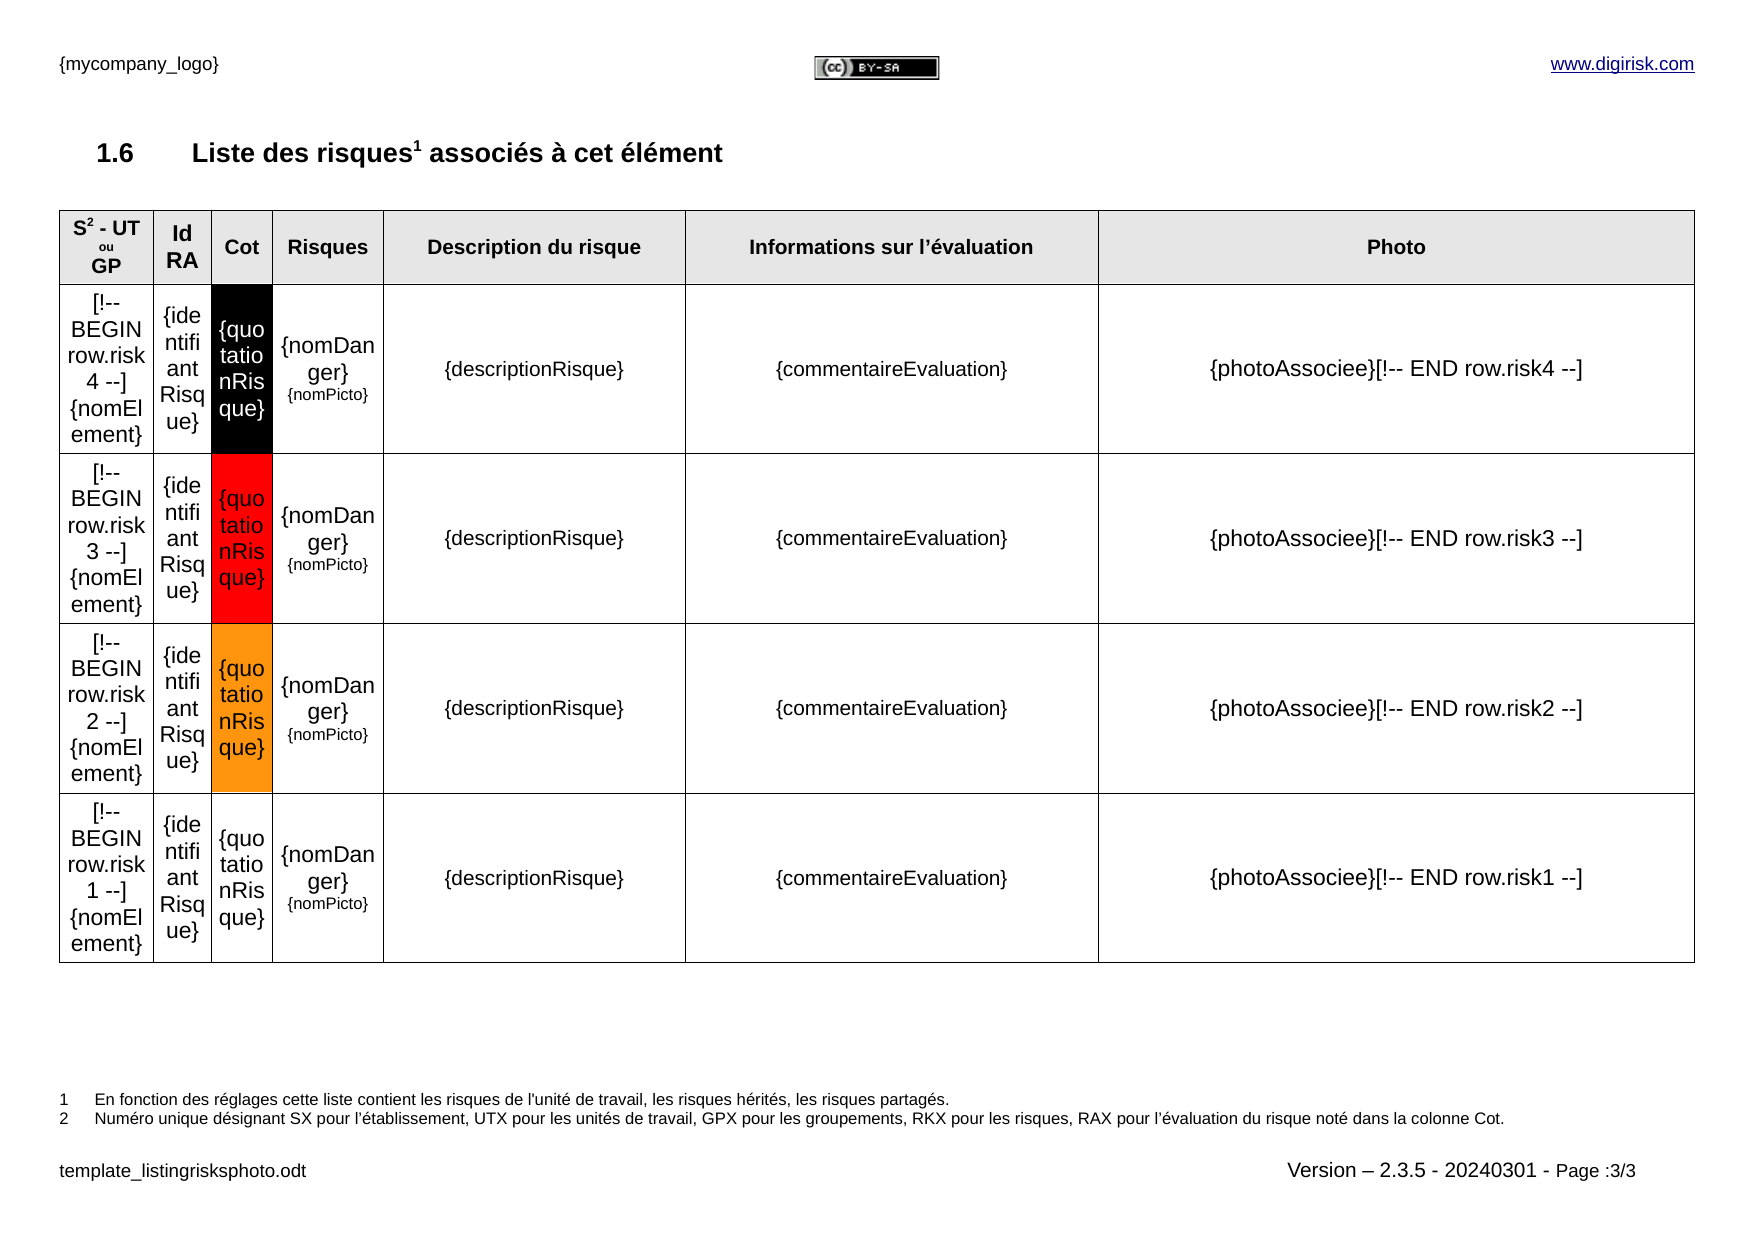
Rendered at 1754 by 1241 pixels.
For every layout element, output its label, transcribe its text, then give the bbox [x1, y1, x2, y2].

table_cell {quotationRisque} [212, 624, 272, 792]
table_cell {quotationRisque} [212, 454, 272, 623]
table_header Photo [1099, 211, 1694, 283]
table_cell {quotationRisque} [212, 285, 272, 453]
table_cell {commentaireEvaluation} [686, 624, 1098, 792]
table_header Risques [273, 211, 383, 283]
table_cell {photoAssociee}[!-- END row.risk4 --] [1099, 285, 1694, 453]
table_cell {identifiantRisque} [154, 794, 211, 962]
table_cell [!-- BEGIN row.risk4 --]{nomElement} [60, 285, 153, 453]
subtitle Liste des risques associés à cet élément [89, 137, 1695, 168]
table_header Id RA [154, 211, 211, 283]
table_cell {identifiantRisque} [154, 454, 211, 623]
table_cell {commentaireEvaluation} [686, 794, 1098, 962]
table_header Description du risque [384, 211, 685, 283]
table_header Informations sur l’évaluation [686, 211, 1098, 283]
table_cell {descriptionRisque} [384, 794, 685, 962]
table_cell {commentaireEvaluation} [686, 454, 1098, 623]
table_cell {photoAssociee}[!-- END row.risk1 --] [1099, 794, 1694, 962]
table_cell {nomDanger} {nomPicto} [273, 285, 383, 453]
table_cell [!-- BEGIN row.risk3 --]{nomElement} [60, 454, 153, 623]
table_cell {nomDanger} {nomPicto} [273, 624, 383, 792]
table_cell {photoAssociee}[!-- END row.risk3 --] [1099, 454, 1694, 623]
table_header S - UT ou GP [60, 211, 153, 283]
table_cell {nomDanger} {nomPicto} [273, 794, 383, 962]
table_cell [!-- BEGIN row.risk2 --]{nomElement} [60, 624, 153, 792]
list En fonction des réglages cette liste contient les risques de l'unité de travail, les risques hérités, les risques partagés. [59, 1090, 1695, 1109]
table_cell {identifiantRisque} [154, 624, 211, 792]
table_cell {descriptionRisque} [384, 285, 685, 453]
table_cell {commentaireEvaluation} [686, 285, 1098, 453]
table_header Cot [212, 211, 272, 283]
picture [814, 56, 940, 80]
table_cell {quotationRisque} [212, 794, 272, 962]
table_cell [!-- BEGIN row.risk1 --]{nomElement} [60, 794, 153, 962]
table_cell {nomDanger} {nomPicto} [273, 454, 383, 623]
table_cell {photoAssociee}[!-- END row.risk2 --] [1099, 624, 1694, 792]
table_cell {identifiantRisque} [154, 285, 211, 453]
table_cell {descriptionRisque} [384, 454, 685, 623]
table_cell {descriptionRisque} [384, 624, 685, 792]
